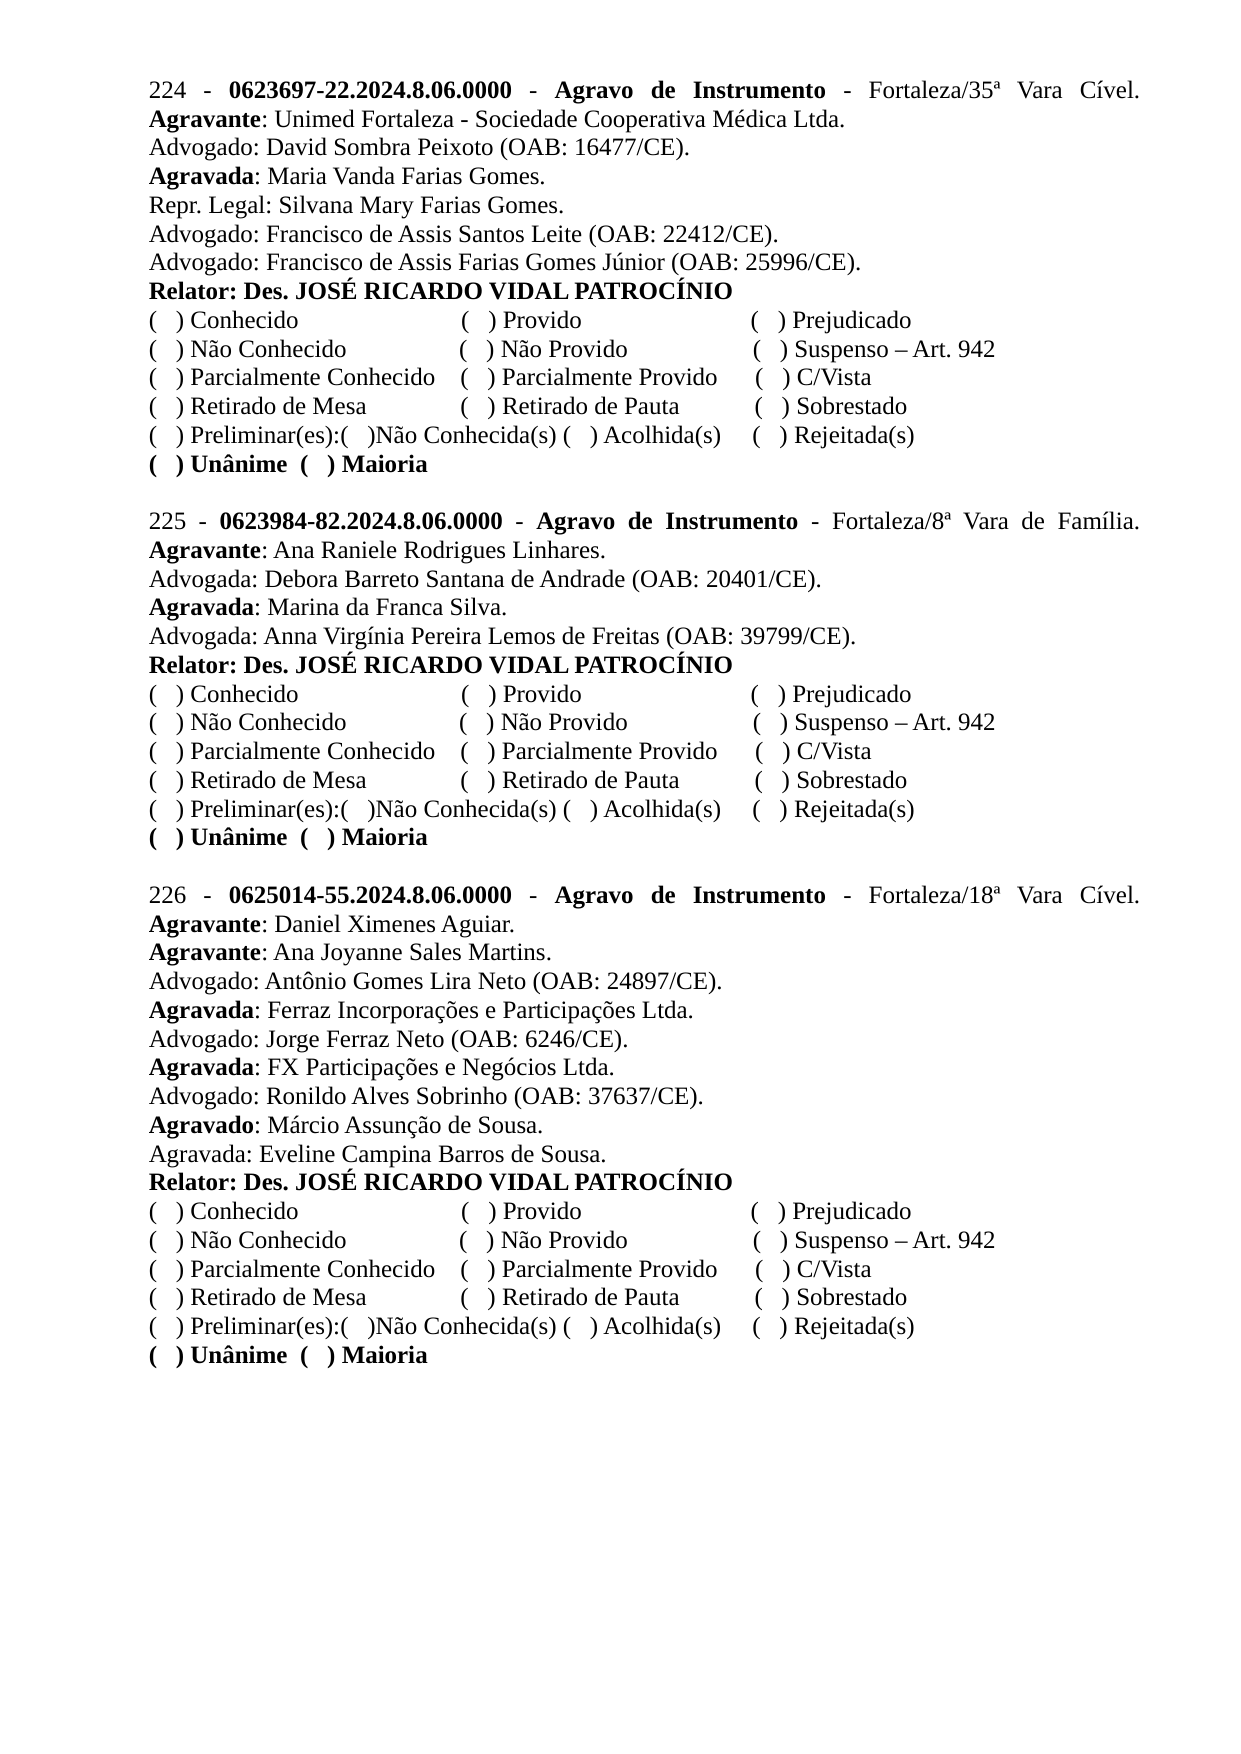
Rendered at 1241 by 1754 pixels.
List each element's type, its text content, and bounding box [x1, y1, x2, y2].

text Advogado: Antônio Gomes Lira Neto (OAB: 24897/CE). [148, 966, 1141, 995]
text ( ) Não Conhecido ( ) Não Provido ( ) Suspenso – Art. 942 [148, 1225, 1158, 1254]
text ( ) Unânime ( ) Maioria [148, 822, 1158, 851]
text Agravada: Ferraz Incorporações e Participações Ltda. [148, 995, 1141, 1024]
text Agravado: Márcio Assunção de Sousa. [148, 1110, 1141, 1139]
text Advogado: Jorge Ferraz Neto (OAB: 6246/CE). [148, 1024, 1141, 1052]
text ( ) Unânime ( ) Maioria [148, 449, 1158, 477]
text Repr. Legal: Silvana Mary Farias Gomes. [148, 190, 1141, 219]
text ( ) Preliminar(es):( )Não Conhecida(s) ( ) Acolhida(s) ( ) Rejeitada(s) [148, 794, 1158, 822]
text ( ) Conhecido ( ) Provido ( ) Prejudicado [148, 679, 1141, 707]
text ( ) Retirado de Mesa ( ) Retirado de Pauta ( ) Sobrestado [148, 765, 1158, 794]
text Agravada: Marina da Franca Silva. [148, 592, 1141, 621]
text ( ) Conhecido ( ) Provido ( ) Prejudicado [148, 305, 1141, 334]
text ( ) Parcialmente Conhecido ( ) Parcialmente Provido ( ) C/Vista [148, 362, 1158, 391]
text ( ) Retirado de Mesa ( ) Retirado de Pauta ( ) Sobrestado [148, 1282, 1158, 1311]
text Agravada: FX Participações e Negócios Ltda. [148, 1052, 1141, 1081]
text Relator: Des. JOSÉ RICARDO VIDAL PATROCÍNIO [148, 650, 1141, 679]
text Advogado: David Sombra Peixoto (OAB: 16477/CE). [148, 132, 1141, 161]
text 225 - 0623984-82.2024.8.06.0000 - Agravo de Instrumento - Fortaleza/8ª Vara de Família. Agravante: Ana Raniele Rodrigues Linhares. [148, 506, 1141, 564]
text 224 - 0623697-22.2024.8.06.0000 - Agravo de Instrumento - Fortaleza/35ª Vara Cível. Agravante: Unimed Fortaleza - Sociedade Cooperativa Médica Ltda. [148, 75, 1141, 132]
text ( ) Parcialmente Conhecido ( ) Parcialmente Provido ( ) C/Vista [148, 736, 1158, 765]
text ( ) Preliminar(es):( )Não Conhecida(s) ( ) Acolhida(s) ( ) Rejeitada(s) [148, 1311, 1158, 1340]
text ( ) Parcialmente Conhecido ( ) Parcialmente Provido ( ) C/Vista [148, 1254, 1158, 1282]
text Advogada: Anna Virgínia Pereira Lemos de Freitas (OAB: 39799/CE). [148, 621, 1141, 650]
text 226 - 0625014-55.2024.8.06.0000 - Agravo de Instrumento - Fortaleza/18ª Vara Cível. Agravante: Daniel Ximenes Aguiar. [148, 880, 1141, 937]
text ( ) Não Conhecido ( ) Não Provido ( ) Suspenso – Art. 942 [148, 707, 1158, 736]
text Agravante: Ana Joyanne Sales Martins. [148, 937, 1141, 966]
text ( ) Não Conhecido ( ) Não Provido ( ) Suspenso – Art. 942 [148, 334, 1158, 362]
text Advogada: Debora Barreto Santana de Andrade (OAB: 20401/CE). [148, 564, 1141, 592]
text ( ) Conhecido ( ) Provido ( ) Prejudicado [148, 1196, 1141, 1225]
text ( ) Retirado de Mesa ( ) Retirado de Pauta ( ) Sobrestado [148, 391, 1158, 420]
text Advogado: Francisco de Assis Farias Gomes Júnior (OAB: 25996/CE). [148, 247, 1141, 276]
text Agravada: Eveline Campina Barros de Sousa. [148, 1139, 1141, 1167]
text Advogado: Francisco de Assis Santos Leite (OAB: 22412/CE). [148, 219, 1141, 247]
text Relator: Des. JOSÉ RICARDO VIDAL PATROCÍNIO [148, 276, 1141, 305]
text Relator: Des. JOSÉ RICARDO VIDAL PATROCÍNIO [148, 1167, 1141, 1196]
text Advogado: Ronildo Alves Sobrinho (OAB: 37637/CE). [148, 1081, 1141, 1110]
text ( ) Unânime ( ) Maioria [148, 1340, 1158, 1369]
text Agravada: Maria Vanda Farias Gomes. [148, 161, 1141, 190]
text ( ) Preliminar(es):( )Não Conhecida(s) ( ) Acolhida(s) ( ) Rejeitada(s) [148, 420, 1158, 449]
